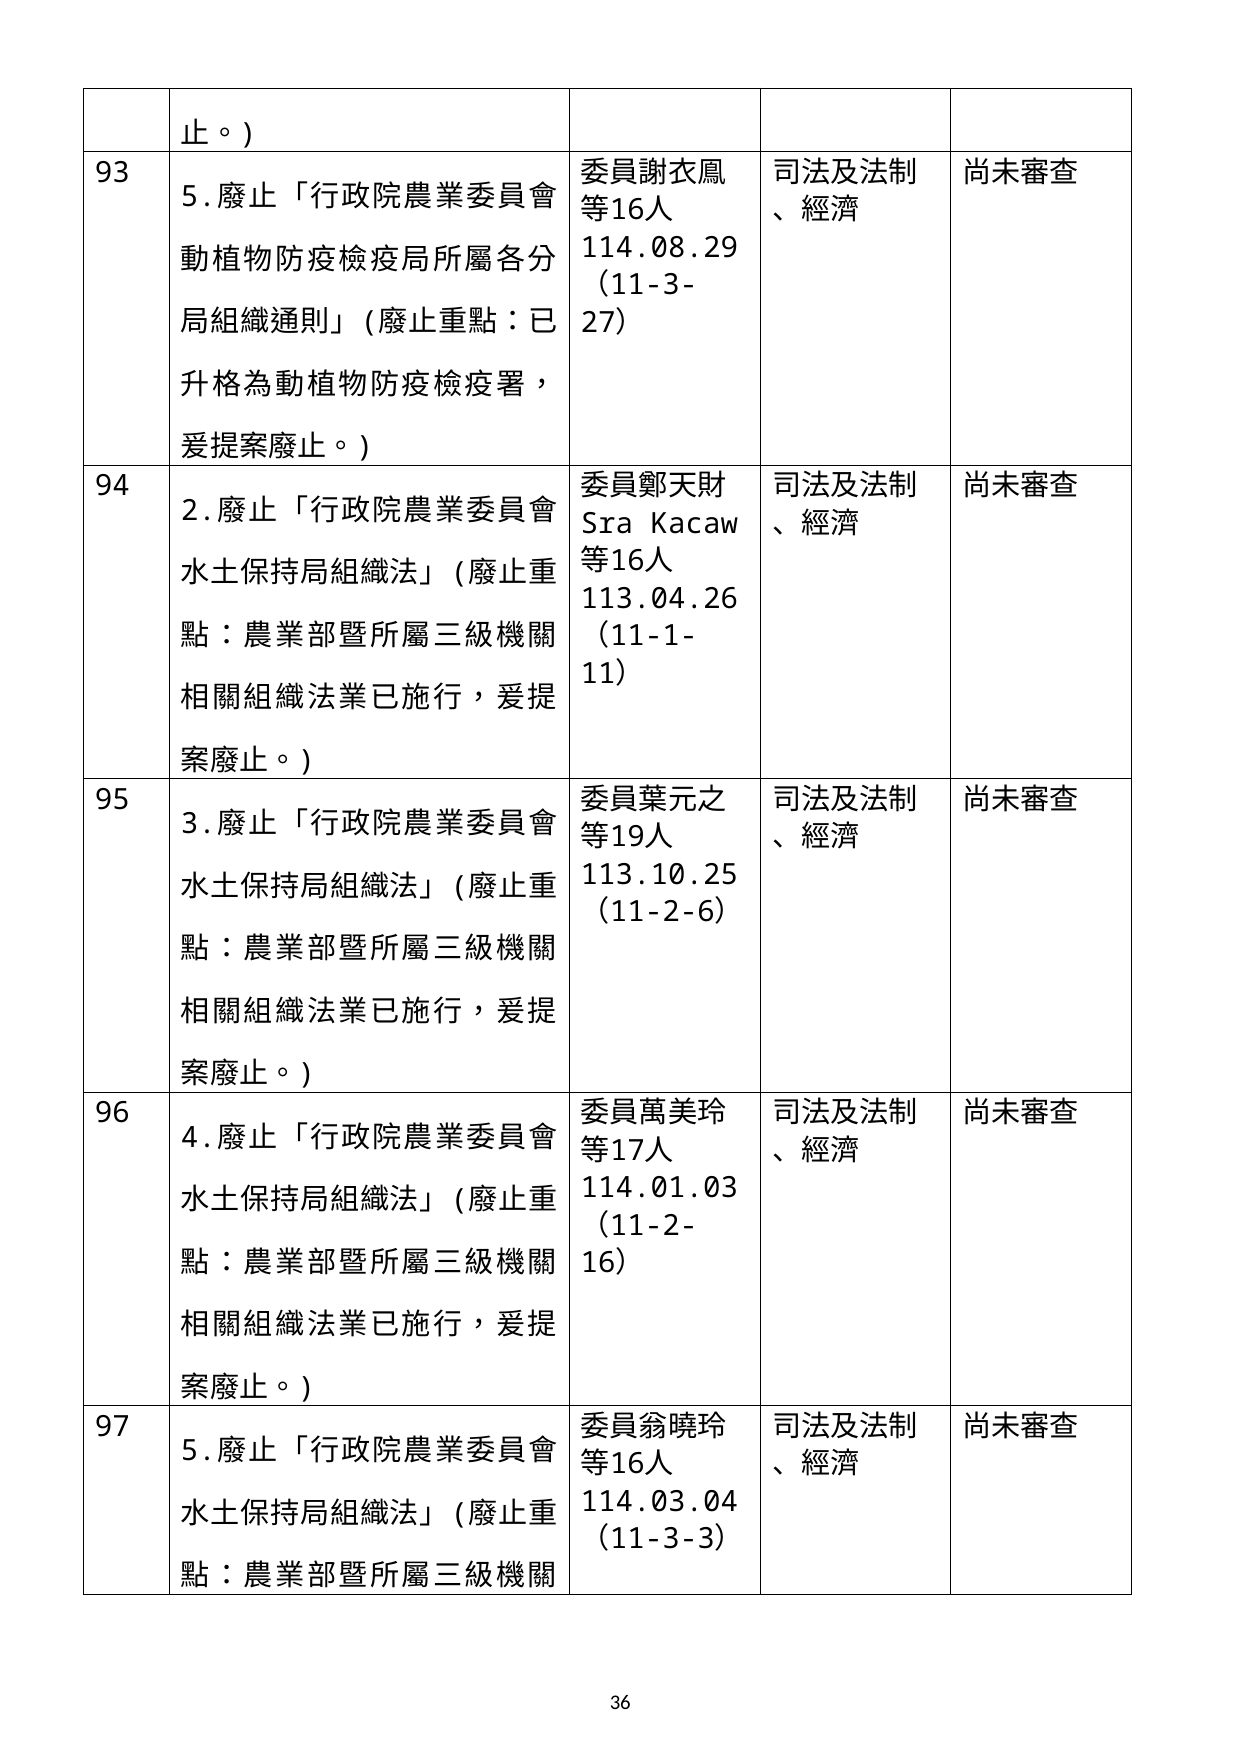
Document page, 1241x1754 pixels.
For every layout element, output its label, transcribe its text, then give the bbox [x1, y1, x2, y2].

table_cell 委員翁曉玲 等16人 114.03.04 （11-3-3） [570, 1406, 760, 1594]
table_cell [951, 89, 1131, 151]
table_cell 5.廢止「行政院農業委員會動植物防疫檢疫局所屬各分局組織通則」(廢止重點：已升格為動植物防疫檢疫署，爰提案廢止。) [170, 152, 569, 465]
table_cell 司法及法制、經濟 [761, 152, 950, 465]
table_cell 司法及法制、經濟 [761, 1093, 950, 1405]
table_cell 委員葉元之 等19人 113.10.25 （11-2-6） [570, 779, 760, 1092]
table_cell 5.廢止「行政院農業委員會水土保持局組織法」(廢止重點：農業部暨所屬三級機關 [170, 1406, 569, 1594]
table_cell 96 [84, 1093, 169, 1405]
table_cell 司法及法制、經濟 [761, 466, 950, 778]
table_cell 尚未審查 [951, 1093, 1131, 1405]
table_cell 尚未審查 [951, 466, 1131, 778]
table_cell 2.廢止「行政院農業委員會水土保持局組織法」(廢止重點：農業部暨所屬三級機關相關組織法業已施行，爰提案廢止。) [170, 466, 569, 778]
table_cell 94 [84, 466, 169, 778]
table_cell [761, 89, 950, 151]
table_cell 93 [84, 152, 169, 465]
table_cell 司法及法制、經濟 [761, 1406, 950, 1594]
table_cell [84, 89, 169, 151]
table_cell 3.廢止「行政院農業委員會水土保持局組織法」(廢止重點：農業部暨所屬三級機關相關組織法業已施行，爰提案廢止。) [170, 779, 569, 1092]
table_cell 尚未審查 [951, 1406, 1131, 1594]
table_cell 委員謝衣鳯 等16人 114.08.29 （11-3-27） [570, 152, 760, 465]
table_cell 97 [84, 1406, 169, 1594]
table_cell 4.廢止「行政院農業委員會水土保持局組織法」(廢止重點：農業部暨所屬三級機關相關組織法業已施行，爰提案廢止。) [170, 1093, 569, 1405]
table_cell 司法及法制、經濟 [761, 779, 950, 1092]
table_cell [570, 89, 760, 151]
table_cell 止。) [170, 89, 569, 151]
table_cell 尚未審查 [951, 779, 1131, 1092]
table_cell 尚未審查 [951, 152, 1131, 465]
table_cell 委員萬美玲 等17人 114.01.03 （11-2-16） [570, 1093, 760, 1405]
table_cell 委員鄭天財 Sra Kacaw 等16人 113.04.26 （11-1-11） [570, 466, 760, 778]
table_cell 95 [84, 779, 169, 1092]
